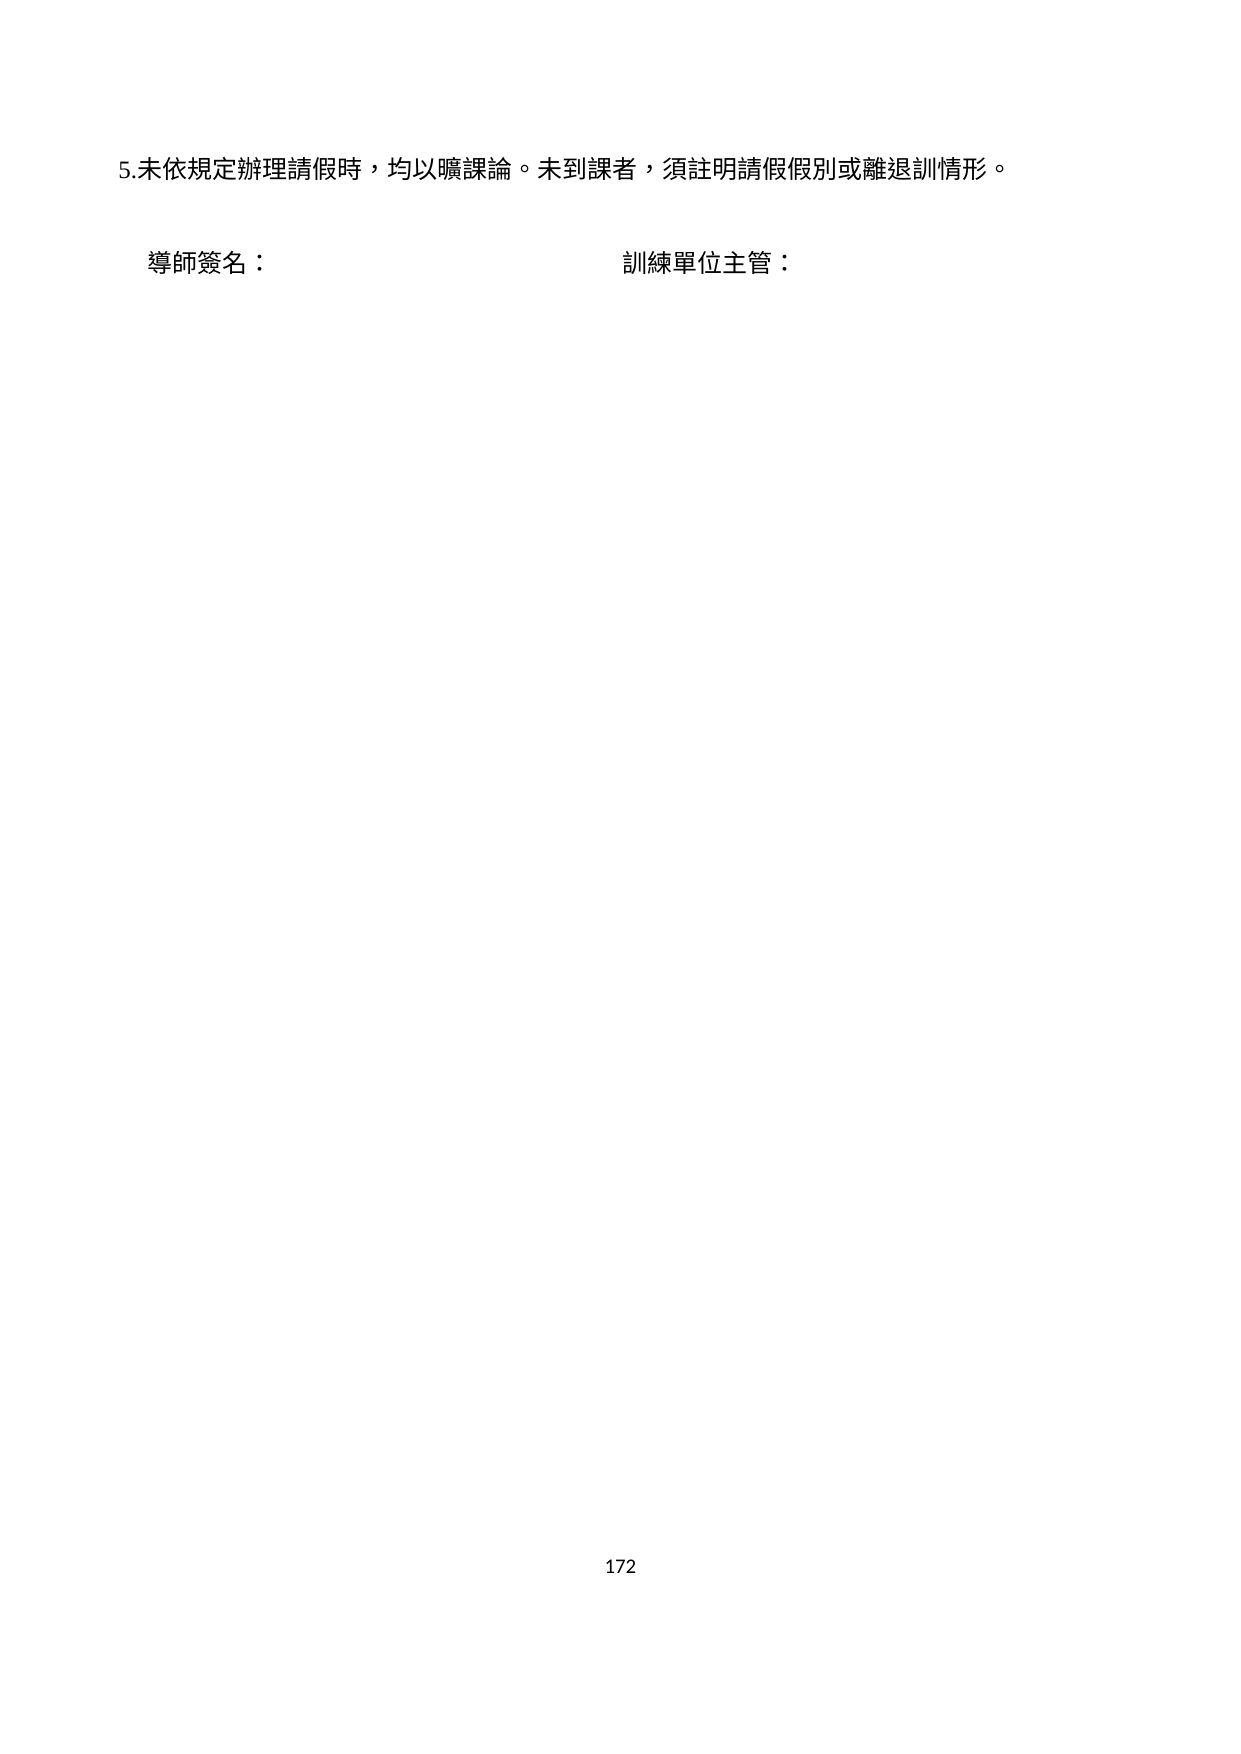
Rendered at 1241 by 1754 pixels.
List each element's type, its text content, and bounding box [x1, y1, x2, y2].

list 未依規定辦理請假時，均以曠課論。未到課者，須註明請假假別或離退訓情形。 [118, 150, 1122, 186]
text 導師簽名： 訓練單位主管： [148, 244, 1122, 280]
